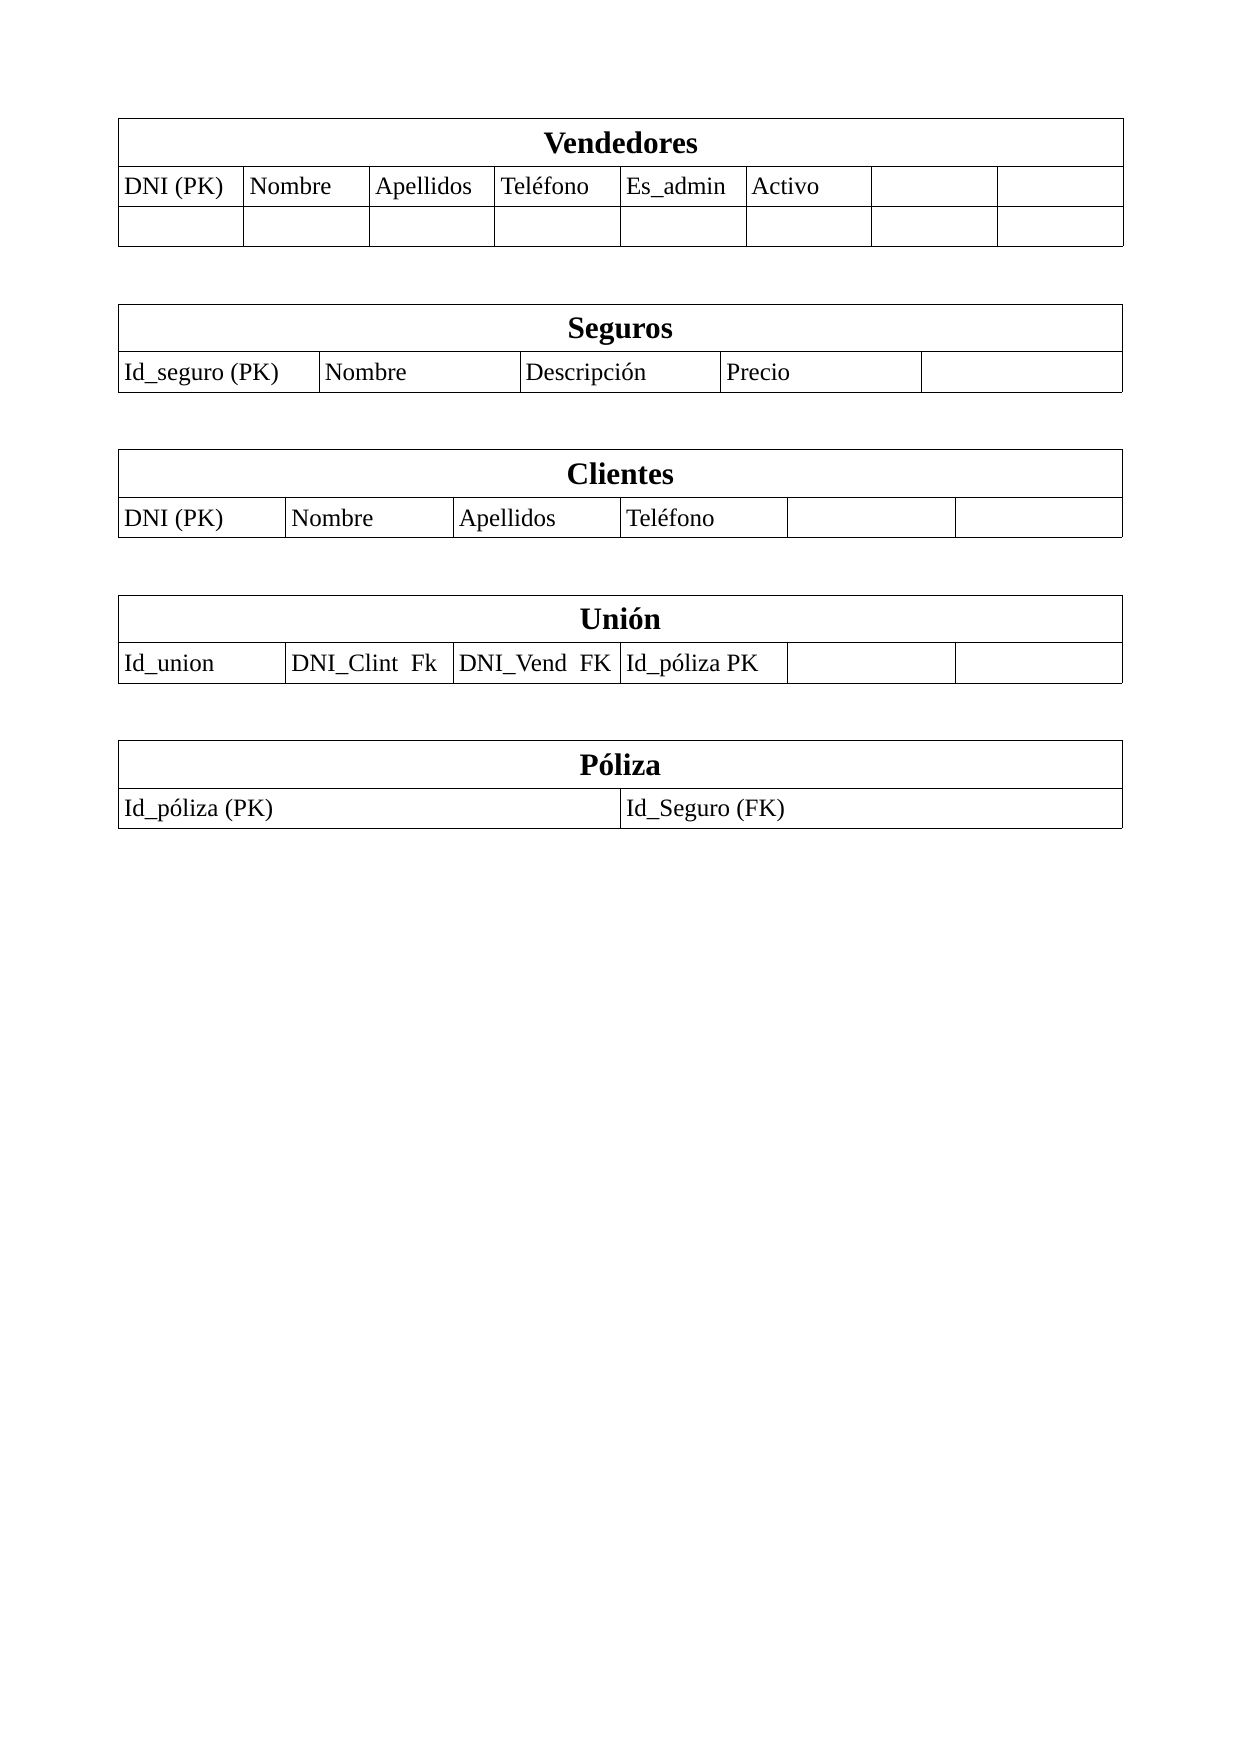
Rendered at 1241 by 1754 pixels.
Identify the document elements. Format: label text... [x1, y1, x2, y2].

table_cell Nombre [286, 498, 453, 537]
table_cell [119, 207, 243, 246]
table_cell Apellidos [454, 498, 620, 537]
table_header Vendedores [119, 119, 1123, 166]
table_cell [922, 352, 1122, 392]
table_cell DNI_Vend FK [454, 643, 620, 682]
table_cell Es_admin [621, 167, 746, 206]
table_cell [747, 207, 871, 246]
table_cell DNI (PK) [119, 167, 243, 206]
table_header Unión [119, 596, 1122, 642]
table_cell [956, 643, 1122, 682]
table_cell Apellidos [370, 167, 494, 206]
table_cell DNI (PK) [119, 498, 285, 537]
table_cell DNI_Clint Fk [286, 643, 453, 682]
table_cell [370, 207, 494, 246]
table_cell Teléfono [495, 167, 620, 206]
table_cell Teléfono [621, 498, 787, 537]
table_cell [956, 498, 1122, 537]
table_cell [621, 207, 746, 246]
table_cell [998, 167, 1123, 206]
table_cell [998, 207, 1123, 246]
table_cell [788, 498, 955, 537]
table_cell Id_póliza PK [621, 643, 787, 682]
table_cell Descripción [521, 352, 720, 392]
table_header Póliza [119, 741, 1122, 788]
table_cell [872, 167, 997, 206]
table_cell [495, 207, 620, 246]
table_cell Activo [747, 167, 871, 206]
table_cell Id_union [119, 643, 285, 682]
table_cell Id_Seguro (FK) [621, 789, 1122, 828]
table_cell Precio [721, 352, 921, 392]
table_cell [244, 207, 369, 246]
table_cell Nombre [244, 167, 369, 206]
table_cell Id_póliza (PK) [119, 789, 620, 828]
table_cell Id_seguro (PK) [119, 352, 319, 392]
table_header Seguros [119, 305, 1122, 351]
table_cell [788, 643, 955, 682]
table_header Clientes [119, 450, 1122, 497]
table_cell [872, 207, 997, 246]
table_cell Nombre [320, 352, 520, 392]
